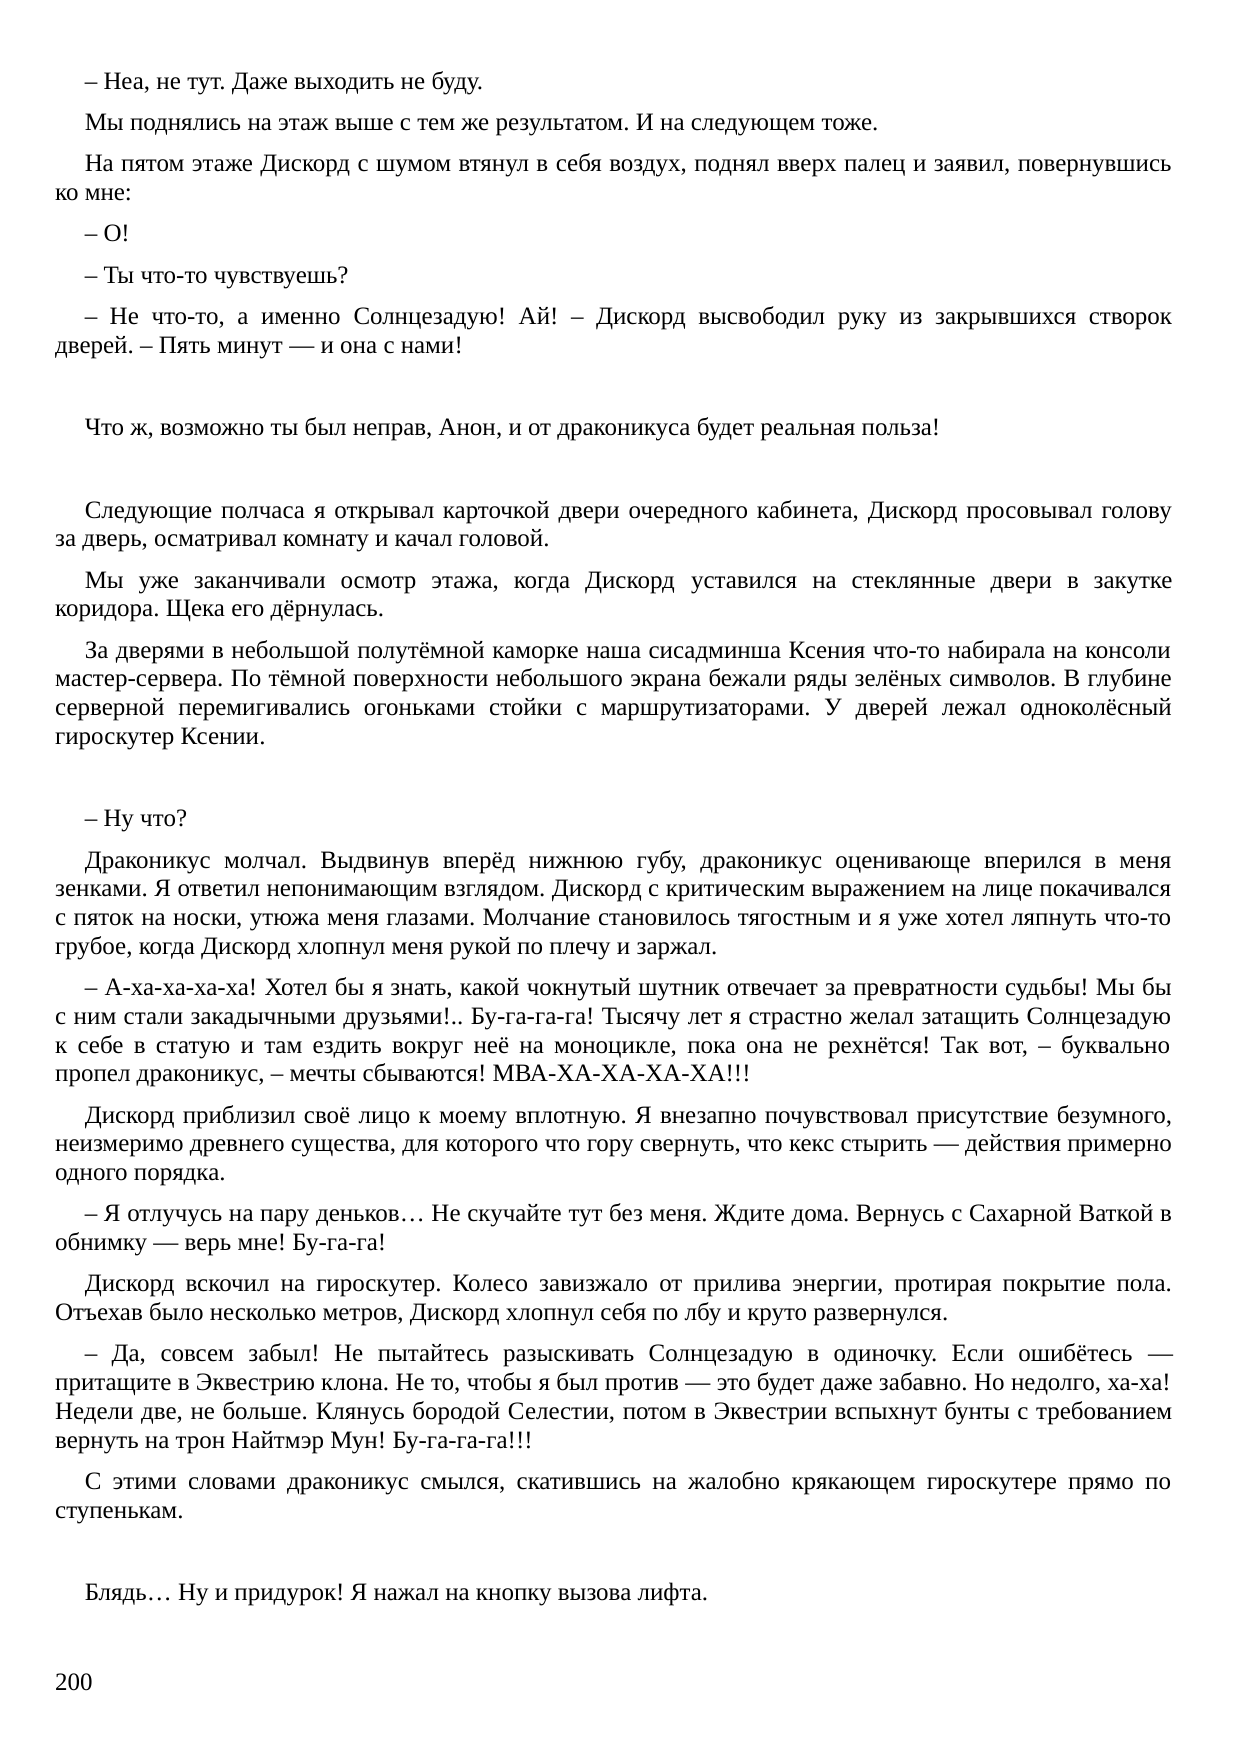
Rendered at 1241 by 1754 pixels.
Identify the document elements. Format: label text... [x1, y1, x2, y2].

text – Неа, не тут. Даже выходить не буду. [55, 66, 1173, 95]
text Драконикус молчал. Выдвинув вперёд нижнюю губу, драконикус оценивающе вперился в меня зенками. Я ответил непонимающим взглядом. Дискорд с критическим выражением на лице покачивался с пяток на носки, утюжа меня глазами. Молчание становилось тягостным и я уже хотел ляпнуть что-то грубое, когда Дискорд хлопнул меня рукой по плечу и заржал. [55, 845, 1173, 960]
text – Я отлучусь на пару деньков… Не скучайте тут без меня. Ждите дома. Вернусь с Сахарной Ваткой в обнимку — верь мне! Бу-га-га! [55, 1198, 1173, 1256]
text Дискорд вскочил на гироскутер. Колесо завизжало от прилива энергии, протирая покрытие пола. Отъехав было несколько метров, Дискорд хлопнул себя по лбу и круто развернулся. [55, 1268, 1173, 1326]
text Дискорд приблизил своё лицо к моему вплотную. Я внезапно почувствовал присутствие безумного, неизмеримо древнего существа, для которого что гору свернуть, что кекс стырить — действия примерно одного порядка. [55, 1100, 1173, 1186]
text Мы поднялись на этаж выше с тем же результатом. И на следующем тоже. [55, 107, 1173, 136]
text – Ну что? [55, 803, 1173, 832]
text – А-ха-ха-ха-ха! Хотел бы я знать, какой чокнутый шутник отвечает за превратности судьбы! Мы бы с ним стали закадычными друзьями!.. Бу-га-га-га! Тысячу лет я страстно желал затащить Солнцезадую к себе в статую и там ездить вокруг неё на моноцикле, пока она не рехнётся! Так вот, – буквально пропел драконикус, – мечты сбываются! МВА-ХА-ХА-ХА-ХА!!! [55, 972, 1173, 1087]
text – Да, совсем забыл! Не пытайтесь разыскивать Солнцезадую в одиночку. Если ошибётесь — притащите в Эквестрию клона. Не то, чтобы я был против — это будет даже забавно. Но недолго, ха-ха! Недели две, не больше. Клянусь бородой Селестии, потом в Эквестрии вспыхнут бунты с требованием вернуть на трон Найтмэр Мун! Бу-га-га-га!!! [55, 1338, 1173, 1453]
text – Ты что-то чувствуешь? [55, 260, 1173, 288]
text Следующие полчаса я открывал карточкой двери очередного кабинета, Дискорд просовывал голову за дверь, осматривал комнату и качал головой. [55, 495, 1173, 552]
text С этими словами драконикус смылся, скатившись на жалобно крякающем гироскутере прямо по ступенькам. [55, 1466, 1173, 1523]
text – Не что-то, а именно Солнцезадую! Ай! – Дискорд высвободил руку из закрывшихся створок дверей. – Пять минут — и она с нами! [55, 301, 1173, 358]
text Мы уже заканчивали осмотр этажа, когда Дискорд уставился на стеклянные двери в закутке коридора. Щека его дёрнулась. [55, 565, 1173, 622]
text За дверями в небольшой полутёмной каморке наша сисадминша Ксения что-то набирала на консоли мастер-сервера. По тёмной поверхности небольшого экрана бежали ряды зелёных символов. В глубине серверной перемигивались огоньками стойки с маршрутизаторами. У дверей лежал одноколёсный гироскутер Ксении. [55, 635, 1173, 750]
text На пятом этаже Дискорд с шумом втянул в себя воздух, поднял вверх палец и заявил, повернувшись ко мне: [55, 148, 1173, 206]
text Блядь… Ну и придурок! Я нажал на кнопку вызова лифта. [55, 1577, 1173, 1606]
text Что ж, возможно ты был неправ, Анон, и от драконикуса будет реальная польза! [55, 412, 1173, 441]
text – О! [55, 218, 1173, 247]
